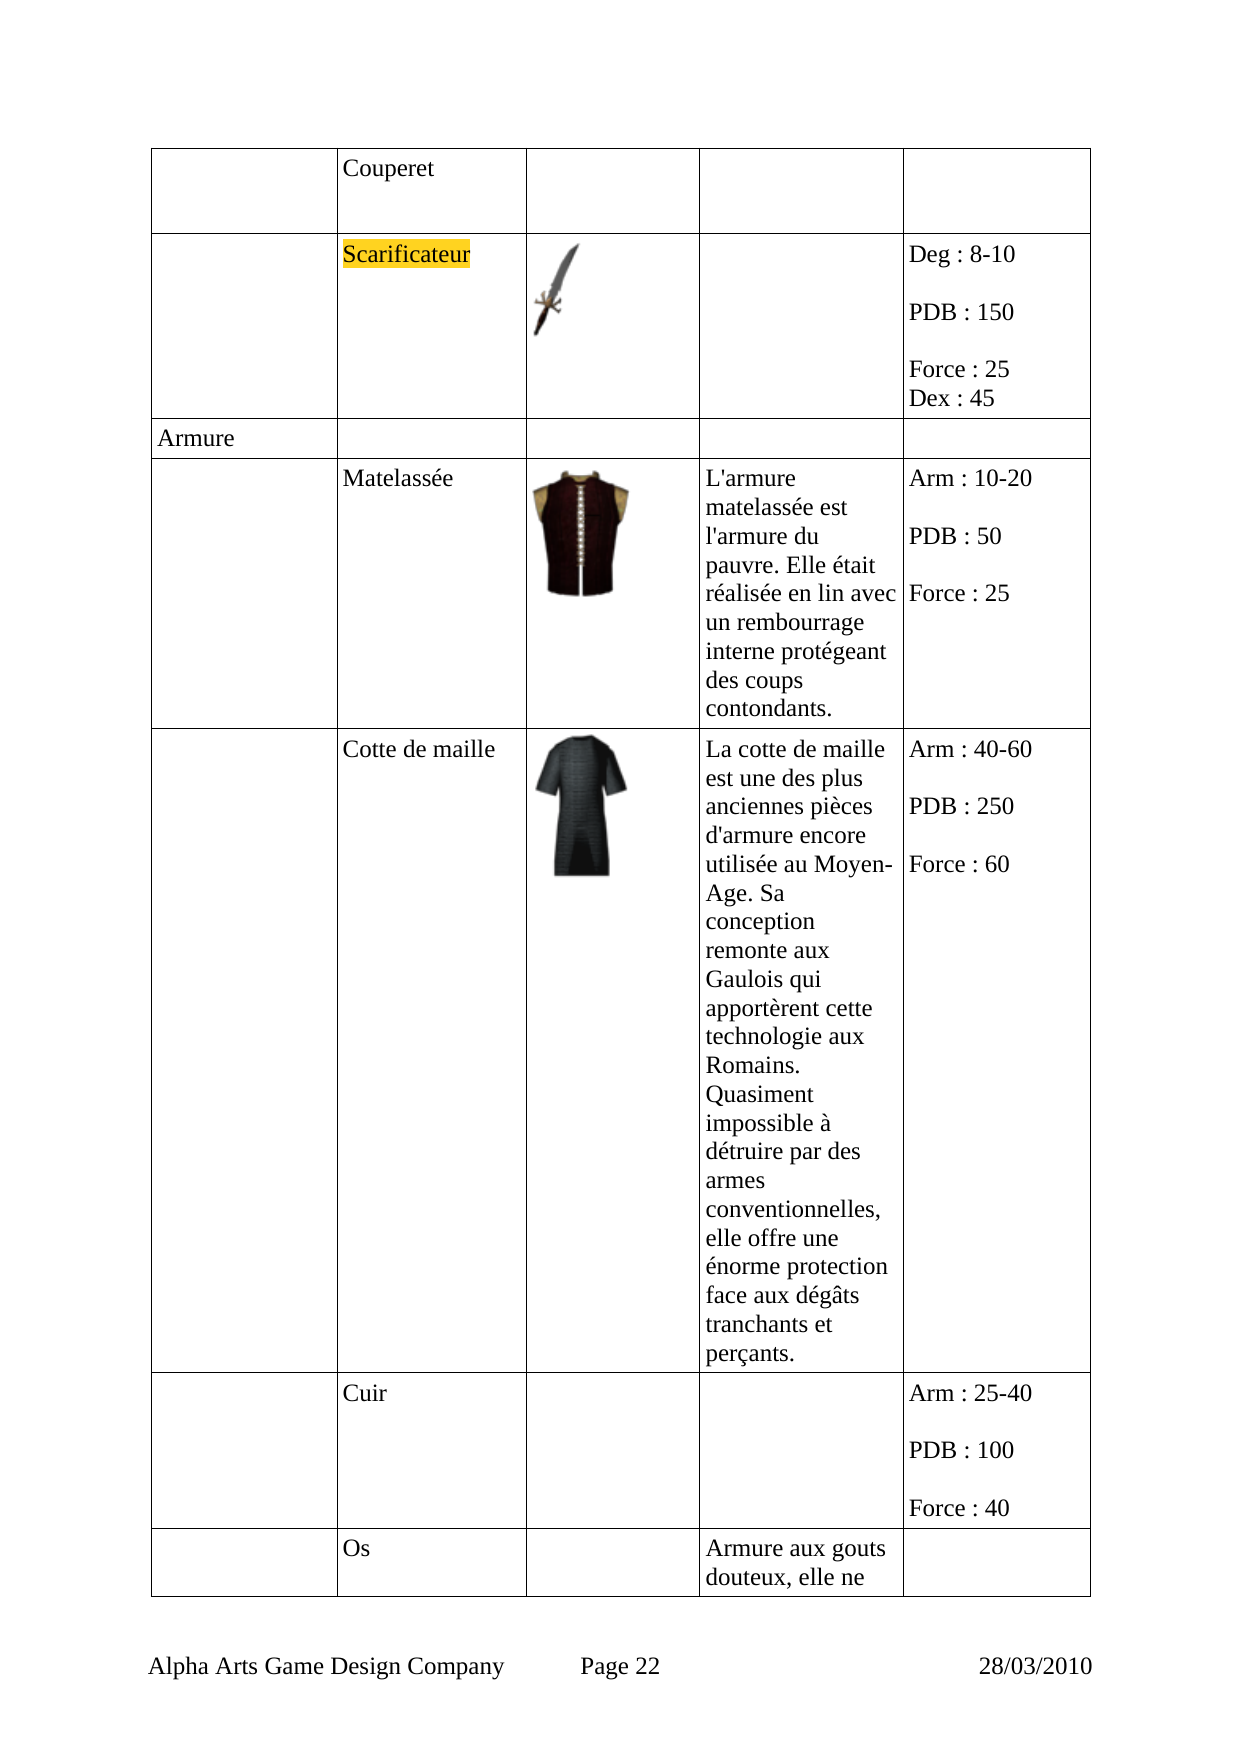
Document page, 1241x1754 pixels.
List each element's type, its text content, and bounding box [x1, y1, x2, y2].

table_cell [904, 1529, 1090, 1596]
table_cell Armure [152, 419, 337, 458]
table_cell [152, 459, 337, 728]
table_cell [904, 419, 1090, 458]
picture [531, 463, 632, 614]
table_cell [700, 149, 903, 233]
table_cell Armure aux gouts douteux, elle ne [700, 1529, 903, 1596]
table_cell Arm : 40-60 PDB : 250 Force : 60 [904, 729, 1090, 1372]
table_cell Arm : 10-20 PDB : 50 Force : 25 [904, 459, 1090, 728]
table_cell [700, 1373, 903, 1527]
picture [531, 733, 632, 884]
table_cell Os [338, 1529, 526, 1596]
table_cell Cotte de maille [338, 729, 526, 1372]
table_cell [527, 459, 699, 728]
table_cell Matelassée [338, 459, 526, 728]
table_cell Deg : 8-10 PDB : 150 Force : 25 Dex : 45 [904, 234, 1090, 417]
table_cell [527, 149, 699, 233]
table_cell [152, 149, 337, 233]
table_cell [700, 234, 903, 417]
table_cell [904, 149, 1090, 233]
table_cell [700, 419, 903, 458]
table_cell [152, 1529, 337, 1596]
table_cell [152, 1373, 337, 1527]
table_cell [152, 729, 337, 1372]
table_cell [152, 234, 337, 417]
table_cell [338, 419, 526, 458]
table_cell L'armure matelassée est l'armure du pauvre. Elle était réalisée en lin avec un rembourrage interne protégeant des coups contondants. [700, 459, 903, 728]
table_cell Couperet [338, 149, 526, 233]
table_cell [527, 1373, 699, 1527]
table_cell Arm : 25-40 PDB : 100 Force : 40 [904, 1373, 1090, 1527]
table_cell [527, 1529, 699, 1596]
table_cell [527, 234, 699, 417]
picture [531, 239, 582, 340]
table_cell [527, 729, 699, 1372]
table_cell La cotte de maille est une des plus anciennes pièces d'armure encore utilisée au Moyen-Age. Sa conception remonte aux Gaulois qui apportèrent cette technologie aux Romains. Quasiment impossible à détruire par des armes conventionnelles, elle offre une énorme protection face aux dégâts tranchants et perçants. [700, 729, 903, 1372]
table_cell Scarificateur [338, 234, 526, 417]
table_cell [527, 419, 699, 458]
table_cell Cuir [338, 1373, 526, 1527]
